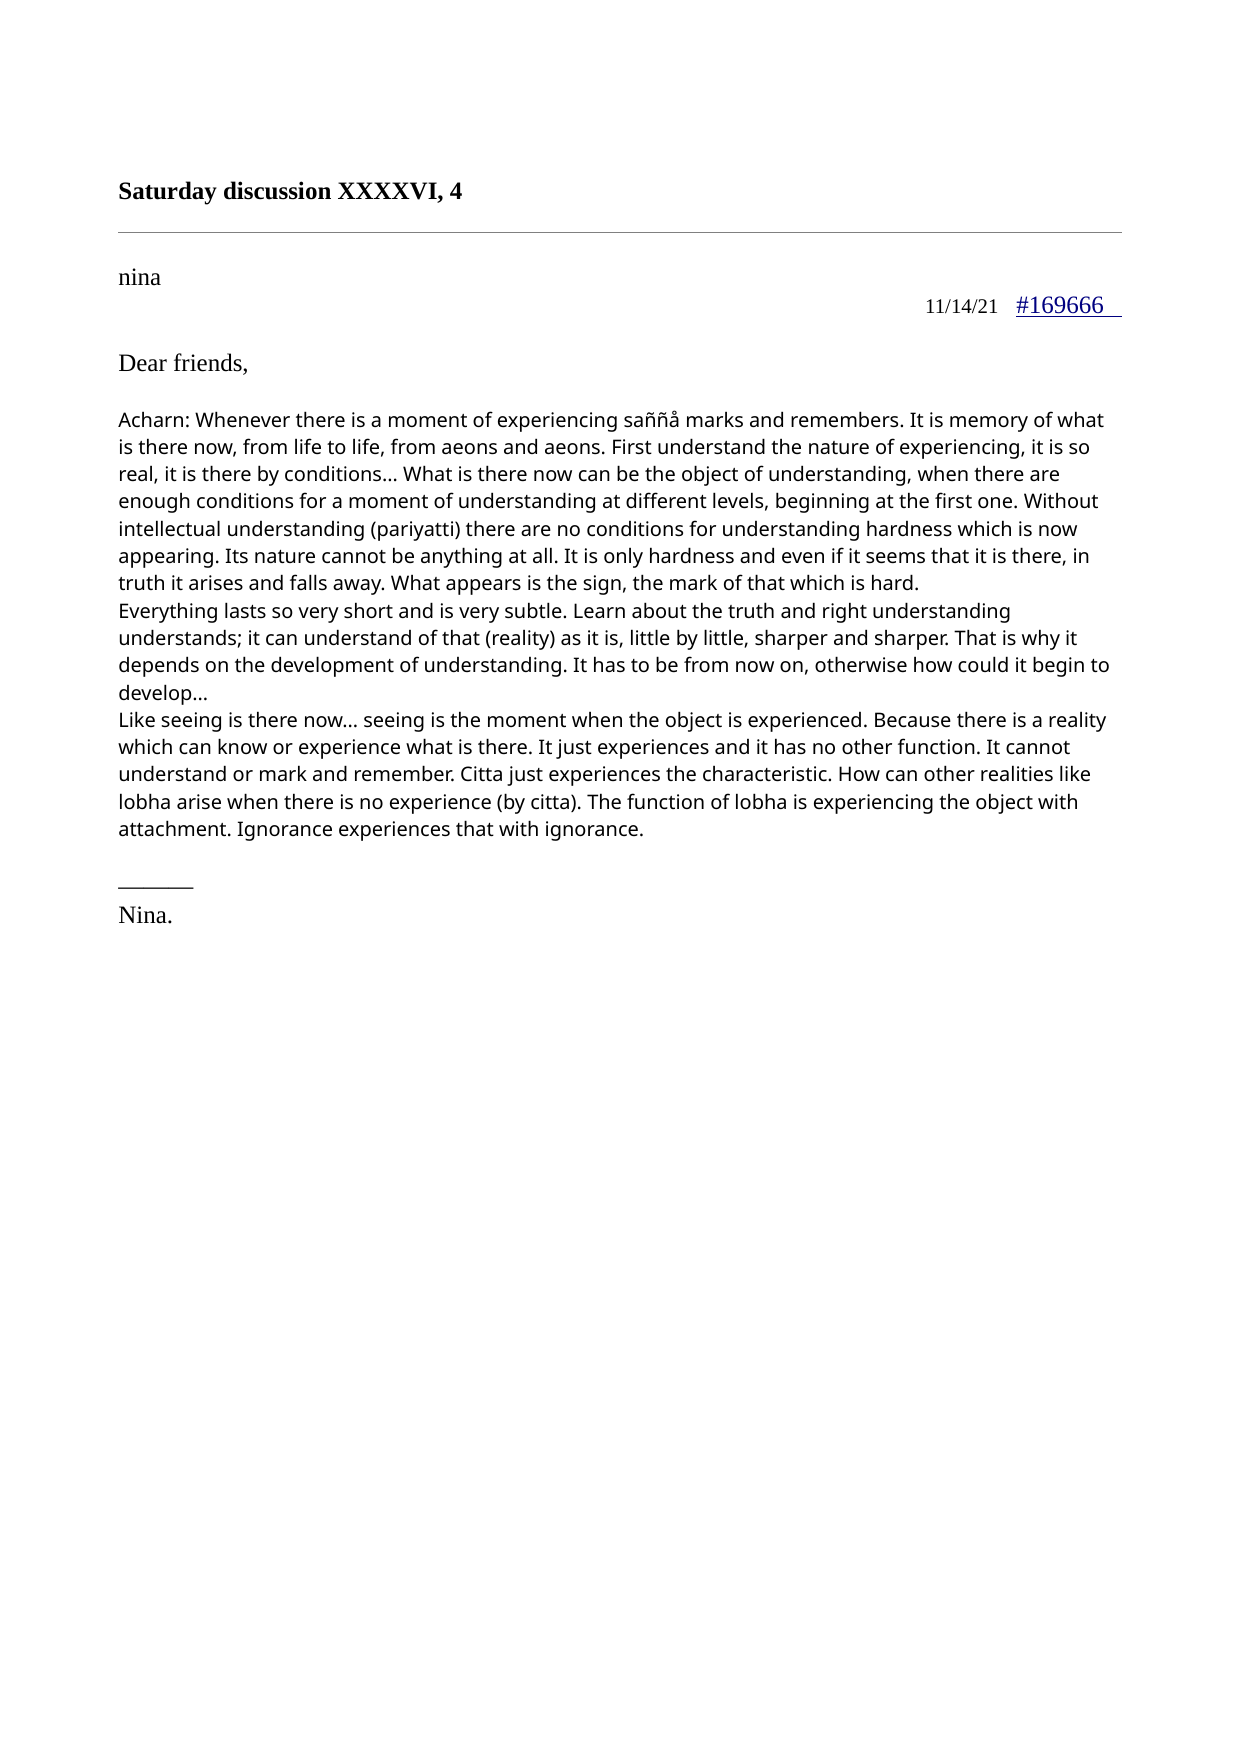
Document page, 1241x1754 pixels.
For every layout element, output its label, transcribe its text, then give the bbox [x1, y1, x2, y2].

subtitle Saturday discussion XXXXVI, 4 [118, 176, 1122, 205]
table_header nina 11/14/21 #169666 Dear friends, Acharn: Whenever there is a moment of experiencing saññå marks and remembers. It is memory of what is there now, from life to life, from aeons and aeons. First understand the nature of experiencing, it is so real, it is there by conditions… What is there now can be the object of understanding, when there are enough conditions for a moment of understanding at different levels, beginning at the first one. Without intellectual understanding (pariyatti) there are no conditions for understanding hardness which is now appearing. Its nature cannot be anything at all. It is only hardness and even if it seems that it is there, in truth it arises and falls away. What appears is the sign, the mark of that which is hard. Everything lasts so very short and is very subtle. Learn about the truth and right understanding understands; it can understand of that (reality) as it is, little by little, sharper and sharper. That is why it depends on the development of understanding. It has to be from now on, otherwise how could it begin to develop… Like seeing is there now… seeing is the moment when the object is experienced. Because there is a reality which can know or experience what is there. It just experiences and it has no other function. It cannot understand or mark and remember. Citta just experiences the characteristic. How can other realities like lobha arise when there is no experience (by citta). The function of lobha is experiencing the object with attachment. Ignorance experiences that with ignorance. ——— Nina. [118, 233, 1122, 928]
